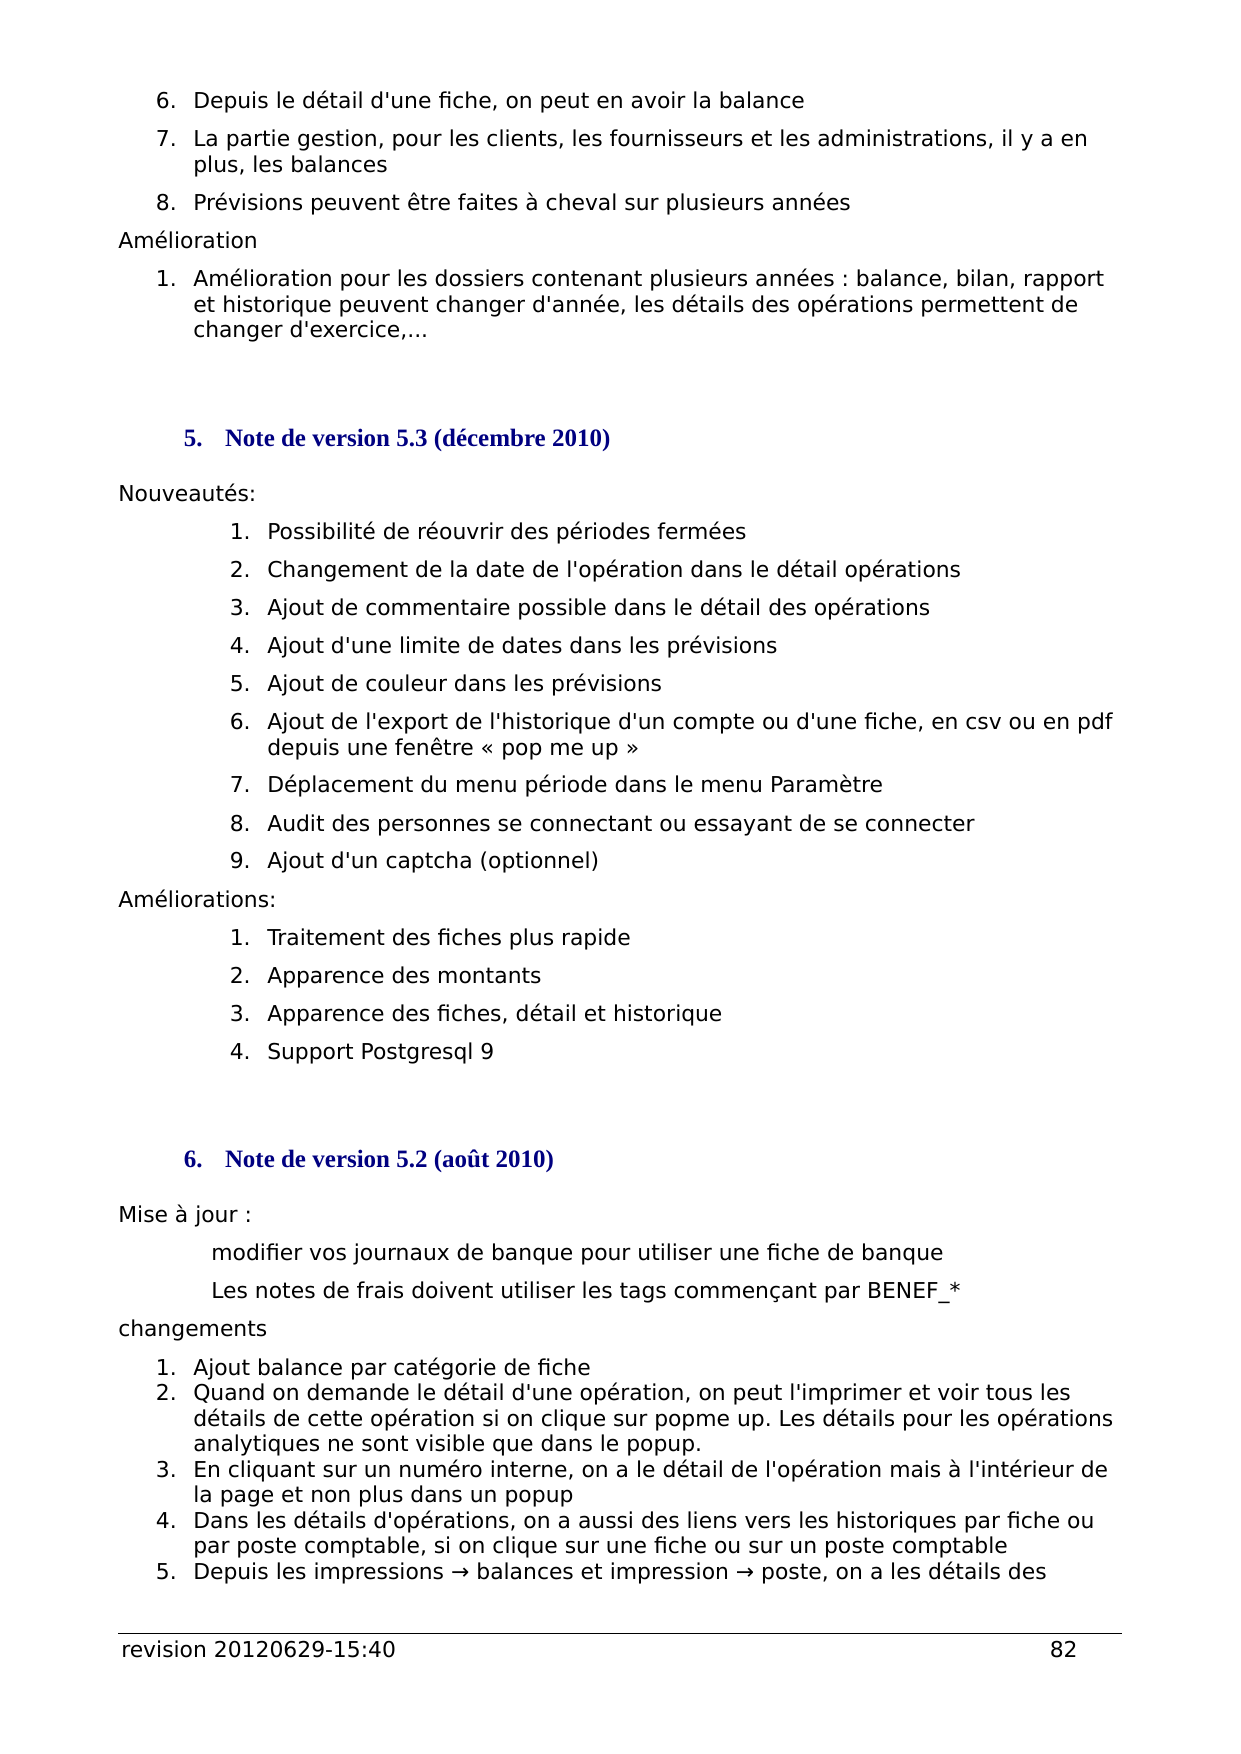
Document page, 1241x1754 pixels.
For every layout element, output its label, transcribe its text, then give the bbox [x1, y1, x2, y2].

list Apparence des montants [229, 963, 1122, 988]
list Traitement des fiches plus rapide [229, 925, 1122, 950]
list Déplacement du menu période dans le menu Paramètre [229, 773, 1122, 798]
list Dans les détails d'opérations, on a aussi des liens vers les historiques par fiche ou par poste comptable, si on clique sur une fiche ou sur un poste comptable [156, 1508, 1122, 1559]
list Prévisions peuvent être faites à cheval sur plusieurs années [156, 190, 1122, 216]
subtitle Note de version 5.3 (décembre 2010) [177, 423, 1122, 451]
list En cliquant sur un numéro interne, on a le détail de l'opération mais à l'intérieur de la page et non plus dans un popup [156, 1457, 1122, 1508]
list Ajout de couleur dans les prévisions [229, 671, 1122, 697]
list Ajout d'une limite de dates dans les prévisions [229, 633, 1122, 658]
list La partie gestion, pour les clients, les fournisseurs et les administrations, il y a en plus, les balances [156, 127, 1122, 178]
list Audit des personnes se connectant ou essayant de se connecter [229, 811, 1122, 836]
text Améliorations: [118, 887, 1122, 912]
list Apparence des fiches, détail et historique [229, 1001, 1122, 1026]
list Support Postgresql 9 [229, 1039, 1122, 1064]
list Depuis les impressions → balances et impression → poste, on a les détails des [156, 1559, 1122, 1584]
list Ajout de l'export de l'historique d'un compte ou d'une fiche, en csv ou en pdf depuis une fenêtre « pop me up » [229, 709, 1122, 760]
list Ajout balance par catégorie de fiche [156, 1354, 1122, 1380]
list Depuis le détail d'une fiche, on peut en avoir la balance [156, 88, 1122, 114]
text Les notes de frais doivent utiliser les tags commençant par BENEF_* [118, 1278, 1122, 1304]
list Changement de la date de l'opération dans le détail opérations [229, 557, 1122, 582]
text changements [118, 1317, 1122, 1342]
list Possibilité de réouvrir des périodes fermées [229, 519, 1122, 544]
list Ajout de commentaire possible dans le détail des opérations [229, 595, 1122, 621]
list Quand on demande le détail d'une opération, on peut l'imprimer et voir tous les détails de cette opération si on clique sur popme up. Les détails pour les opérations analytiques ne sont visible que dans le popup. [156, 1380, 1122, 1457]
subtitle Note de version 5.2 (août 2010) [177, 1144, 1122, 1173]
text Amélioration [118, 228, 1122, 254]
text modifier vos journaux de banque pour utiliser une fiche de banque [118, 1241, 1122, 1266]
text Nouveautés: [118, 481, 1122, 506]
list Ajout d'un captcha (optionnel) [229, 849, 1122, 874]
text Mise à jour : [118, 1202, 1122, 1228]
list Amélioration pour les dossiers contenant plusieurs années : balance, bilan, rapport et historique peuvent changer d'année, les détails des opérations permettent de changer d'exercice,... [156, 266, 1122, 343]
